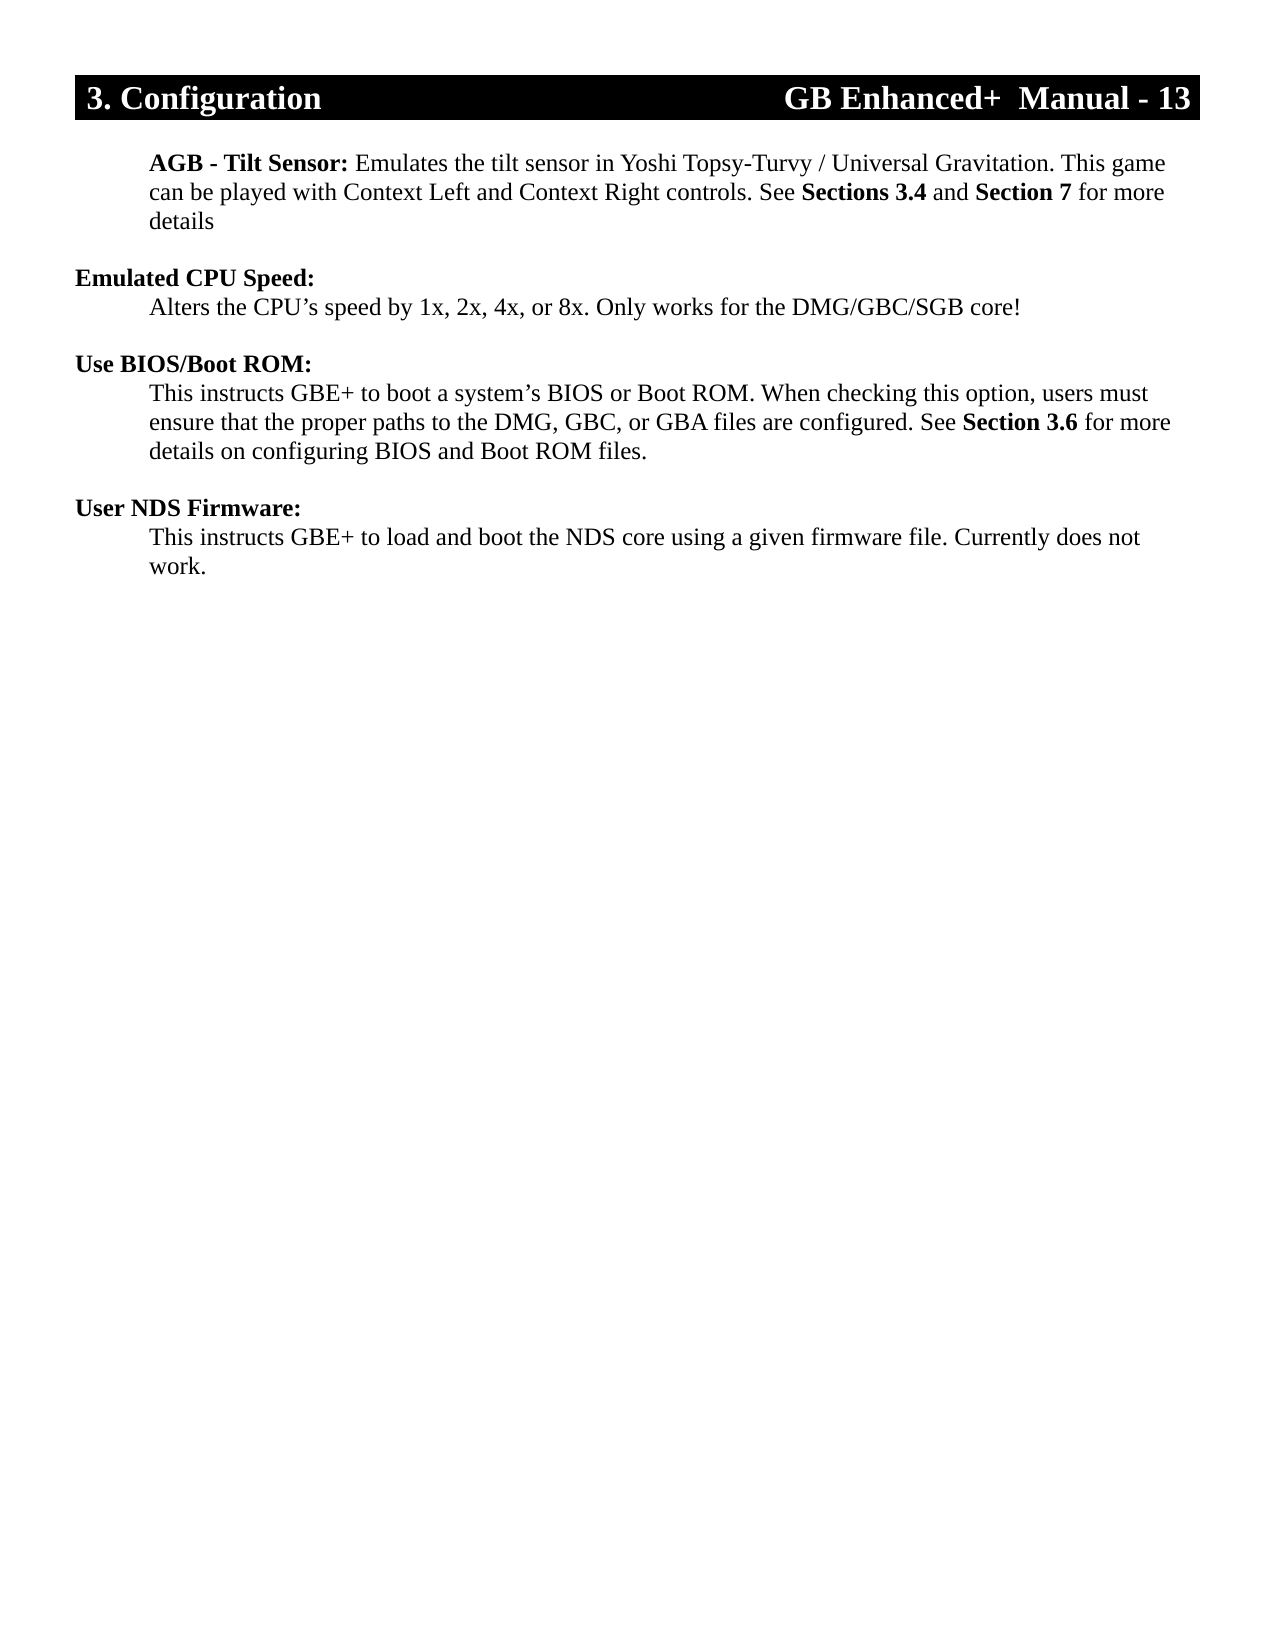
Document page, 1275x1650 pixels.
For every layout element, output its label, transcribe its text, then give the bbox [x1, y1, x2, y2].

text AGB - Tilt Sensor: Emulates the tilt sensor in Yoshi Topsy-Turvy / Universal Gravitation. This game can be played with Context Left and Context Right controls. See Sections 3.4 and Section 7 for more details [75, 148, 1200, 234]
text Emulated CPU Speed: [75, 263, 1200, 292]
text User NDS Firmware: [75, 493, 1200, 522]
text Use BIOS/Boot ROM: [75, 349, 1200, 378]
text 3. Configuration GB Enhanced+ Manual - 13 [75, 75, 1200, 119]
text Alters the CPU’s speed by 1x, 2x, 4x, or 8x. Only works for the DMG/GBC/SGB core! [75, 292, 1200, 321]
text This instructs GBE+ to boot a system’s BIOS or Boot ROM. When checking this option, users must ensure that the proper paths to the DMG, GBC, or GBA files are configured. See Section 3.6 for more details on configuring BIOS and Boot ROM files. [75, 378, 1200, 464]
text This instructs GBE+ to load and boot the NDS core using a given firmware file. Currently does not work. [75, 522, 1200, 579]
